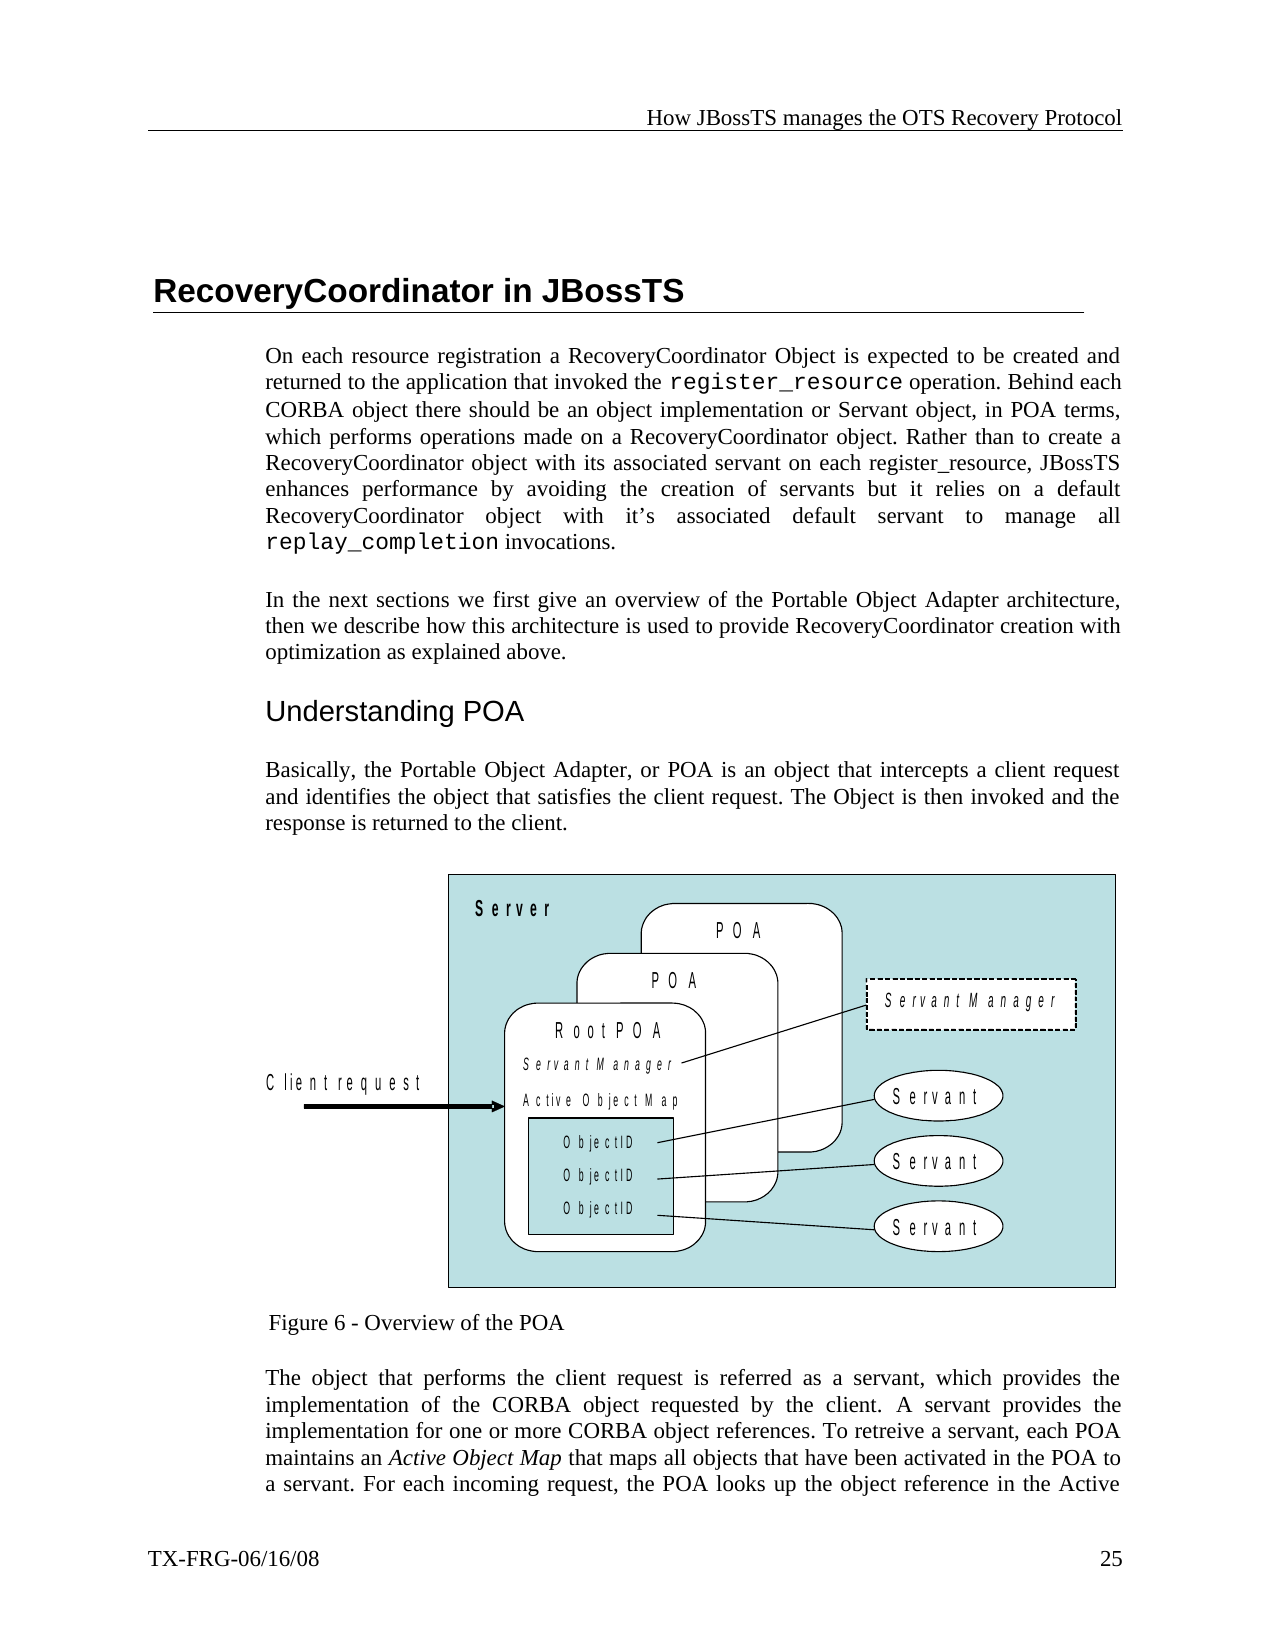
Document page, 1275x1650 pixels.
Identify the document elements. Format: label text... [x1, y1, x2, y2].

text In the next sections we first give an overview of the Portable Object Adapter architecture, then we describe how this architecture is used to provide RecoveryCoordinator creation with optimization as explained above. [265, 586, 1122, 665]
subtitle Understanding POA [153, 694, 1084, 727]
text On each resource registration a RecoveryCoordinator Object is expected to be created and returned to the application that invoked the register_resource operation. Behind each CORBA object there should be an object implementation or Servant object, in POA terms, which performs operations made on a RecoveryCoordinator object. Rather than to create a RecoveryCoordinator object with its associated servant on each register_resource, JBossTS enhances performance by avoiding the creation of servants but it relies on a default RecoveryCoordinator object with it’s associated default servant to manage all replay_completion invocations. [265, 342, 1122, 556]
text Figure 6 - Overview of the POA [268, 1309, 1122, 1335]
text Basically, the Portable Object Adapter, or POA is an object that intercepts a client request and identifies the object that satisfies the client request. The Object is then invoked and the response is returned to the client. [265, 757, 1122, 836]
text The object that performs the client request is referred as a servant, which provides the implementation of the CORBA object requested by the client. A servant provides the implementation for one or more CORBA object references. To retreive a servant, each POA maintains an Active Object Map that maps all objects that have been activated in the POA to a servant. For each incoming request, the POA looks up the object reference in the Active [265, 1364, 1122, 1496]
subtitle RecoveryCoordinator in JBossTS [153, 271, 1084, 312]
